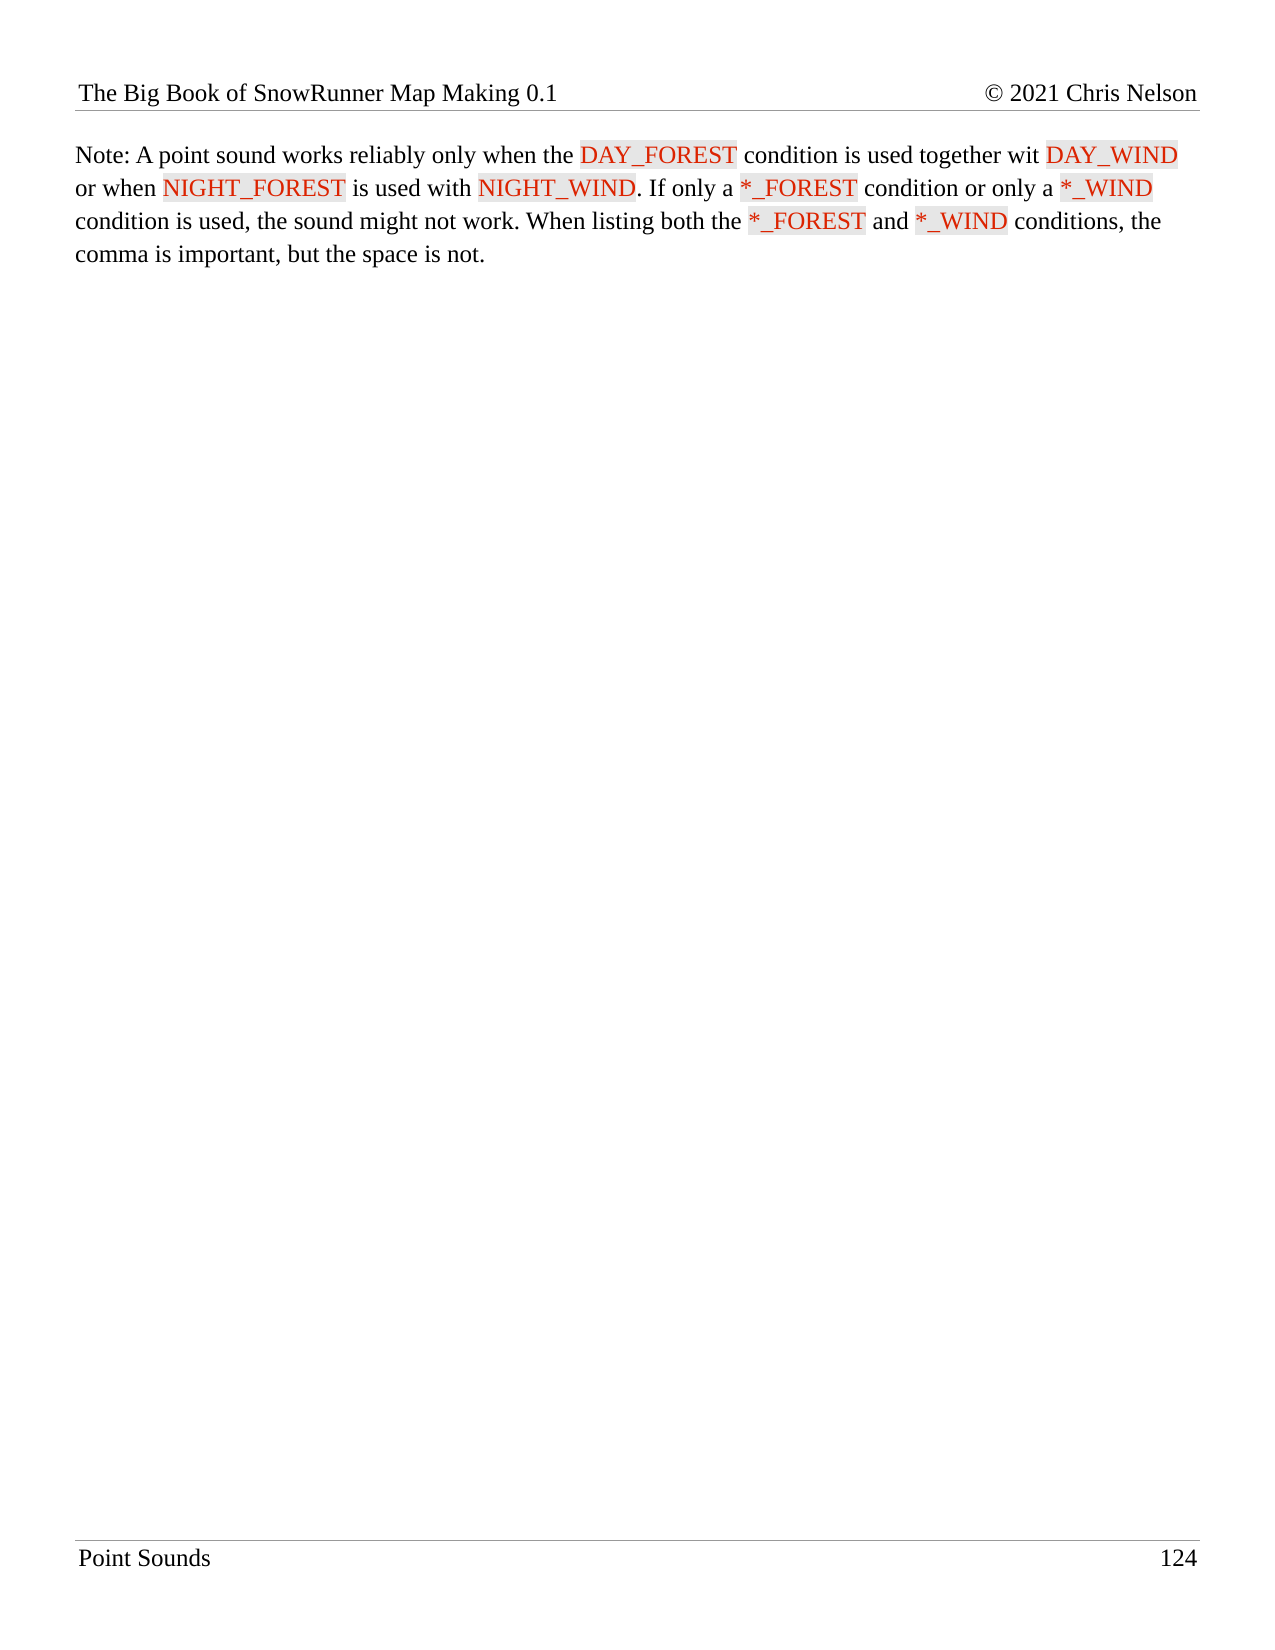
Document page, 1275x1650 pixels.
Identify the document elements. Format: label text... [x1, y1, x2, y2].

text Note: A point sound works reliably only when the DAY_FOREST condition is used together wit DAY_WIND or when NIGHT_FOREST is used with NIGHT_WIND. If only a *_FOREST condition or only a *_WIND condition is used, the sound might not work. When listing both the *_FOREST and *_WIND conditions, the comma is important, but the space is not. [75, 140, 1200, 268]
